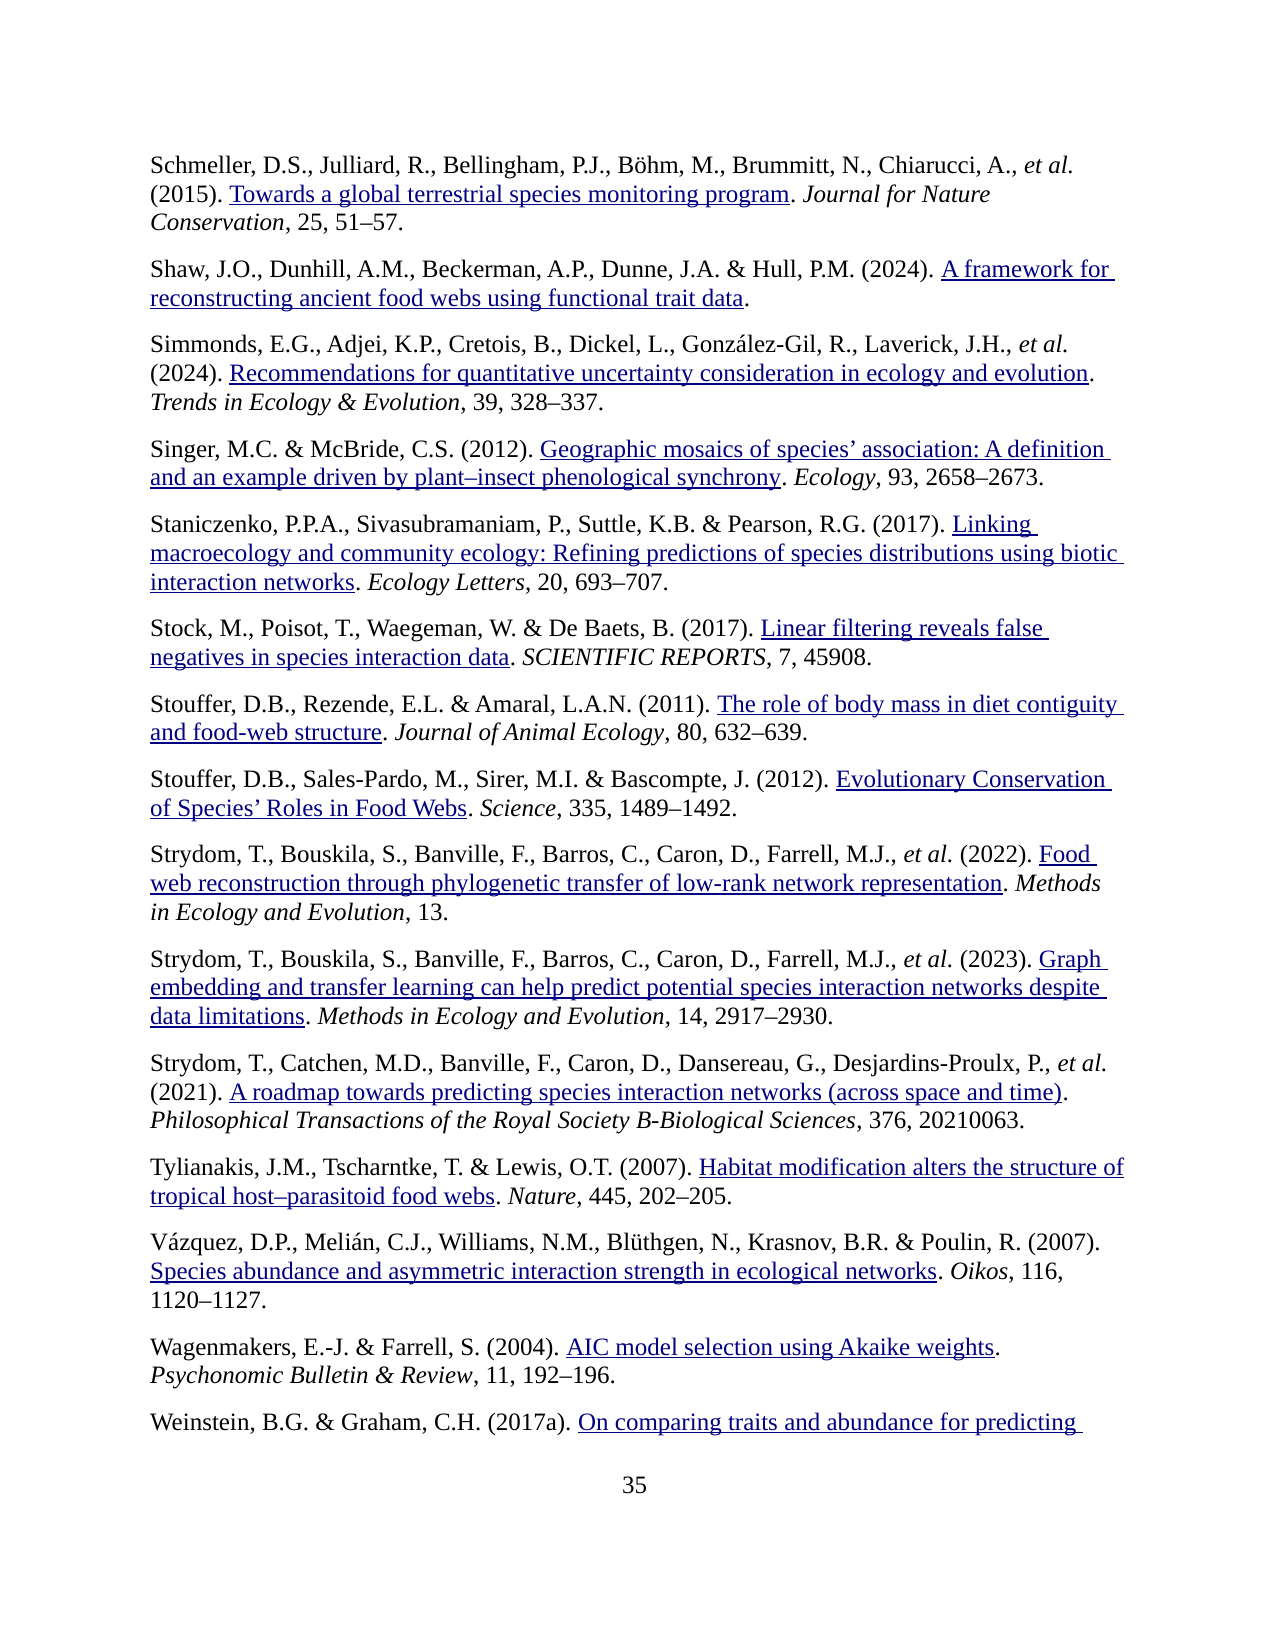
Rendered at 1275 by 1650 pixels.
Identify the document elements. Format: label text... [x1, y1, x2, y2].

text Staniczenko, P.P.A., Sivasubramaniam, P., Suttle, K.B. & Pearson, R.G. (2017). Linking macroecology and community ecology: Refining predictions of species distributions using biotic interaction networks. Ecology Letters, 20, 693–707. [150, 509, 1125, 595]
text Singer, M.C. & McBride, C.S. (2012). Geographic mosaics of species’ association: A definition and an example driven by plant–insect phenological synchrony. Ecology, 93, 2658–2673. [150, 434, 1125, 491]
text Simmonds, E.G., Adjei, K.P., Cretois, B., Dickel, L., González-Gil, R., Laverick, J.H., et al. (2024). Recommendations for quantitative uncertainty consideration in ecology and evolution. Trends in Ecology & Evolution, 39, 328–337. [150, 329, 1125, 416]
text Wagenmakers, E.-J. & Farrell, S. (2004). AIC model selection using Akaike weights. Psychonomic Bulletin & Review, 11, 192–196. [150, 1332, 1125, 1389]
text Shaw, J.O., Dunhill, A.M., Beckerman, A.P., Dunne, J.A. & Hull, P.M. (2024). A framework for reconstructing ancient food webs using functional trait data. [150, 254, 1125, 312]
text Strydom, T., Bouskila, S., Banville, F., Barros, C., Caron, D., Farrell, M.J., et al. (2022). Food web reconstruction through phylogenetic transfer of low-rank network representation. Methods in Ecology and Evolution, 13. [150, 839, 1125, 926]
text Stock, M., Poisot, T., Waegeman, W. & De Baets, B. (2017). Linear filtering reveals false negatives in species interaction data. SCIENTIFIC REPORTS, 7, 45908. [150, 613, 1125, 671]
text Schmeller, D.S., Julliard, R., Bellingham, P.J., Böhm, M., Brummitt, N., Chiarucci, A., et al. (2015). Towards a global terrestrial species monitoring program. Journal for Nature Conservation, 25, 51–57. [150, 150, 1125, 236]
text Vázquez, D.P., Melián, C.J., Williams, N.M., Blüthgen, N., Krasnov, B.R. & Poulin, R. (2007). Species abundance and asymmetric interaction strength in ecological networks. Oikos, 116, 1120–1127. [150, 1227, 1125, 1314]
text Tylianakis, J.M., Tscharntke, T. & Lewis, O.T. (2007). Habitat modification alters the structure of tropical host–parasitoid food webs. Nature, 445, 202–205. [150, 1152, 1125, 1209]
text Stouffer, D.B., Sales-Pardo, M., Sirer, M.I. & Bascompte, J. (2012). Evolutionary Conservation of Species’ Roles in Food Webs. Science, 335, 1489–1492. [150, 764, 1125, 822]
text Strydom, T., Bouskila, S., Banville, F., Barros, C., Caron, D., Farrell, M.J., et al. (2023). Graph embedding and transfer learning can help predict potential species interaction networks despite data limitations. Methods in Ecology and Evolution, 14, 2917–2930. [150, 944, 1125, 1030]
text Strydom, T., Catchen, M.D., Banville, F., Caron, D., Dansereau, G., Desjardins-Proulx, P., et al. (2021). A roadmap towards predicting species interaction networks (across space and time). Philosophical Transactions of the Royal Society B-Biological Sciences, 376, 20210063. [150, 1048, 1125, 1134]
text Weinstein, B.G. & Graham, C.H. (2017a). On comparing traits and abundance for predicting [150, 1407, 1125, 1436]
text Stouffer, D.B., Rezende, E.L. & Amaral, L.A.N. (2011). The role of body mass in diet contiguity and food-web structure. Journal of Animal Ecology, 80, 632–639. [150, 689, 1125, 746]
